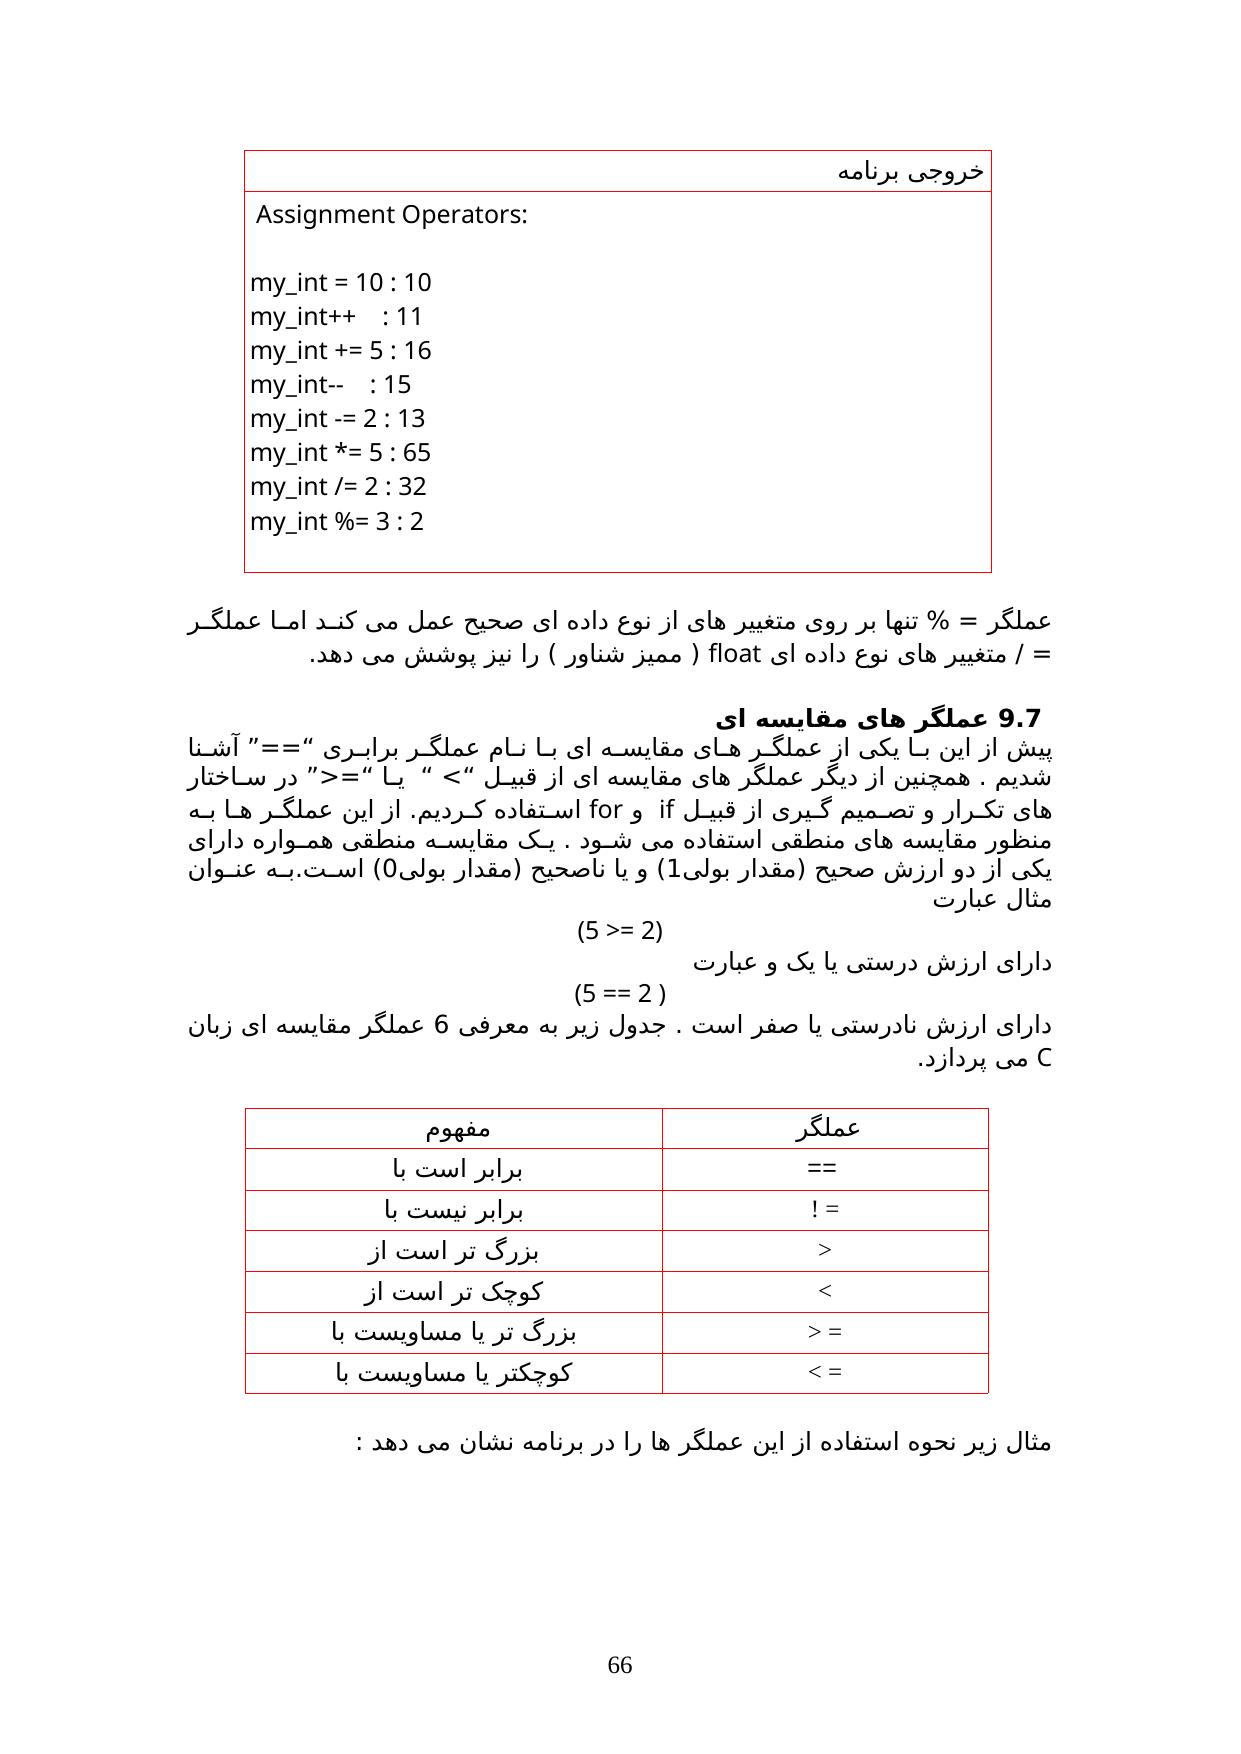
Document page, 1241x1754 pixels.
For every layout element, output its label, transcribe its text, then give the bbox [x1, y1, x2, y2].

text (5 == 2 ) [187, 976, 1053, 1010]
text عملگر = % تنها بر روی متغییر های از نوع داده ای صحیح عمل می کند اما عملگر = / متغییر های نوع داده ای float ( ممیز شناور ) را نیز پوشش می دهد. [187, 607, 1053, 670]
table_cell بزرگ تر است از [246, 1231, 662, 1271]
table_cell > [663, 1231, 988, 1271]
table_cell بزرگ تر یا مساویست با [246, 1313, 662, 1353]
table_header مفهوم [246, 1109, 662, 1148]
table_cell برابر نیست با [246, 1191, 662, 1230]
table_cell < = [663, 1354, 988, 1393]
table_cell Assignment Operators: my_int = 10 : 10 my_int++ : 11 my_int += 5 : 16 my_int-- : 15 my_int -= 2 : 13 my_int *= 5 : 65 my_int /= 2 : 32 my_int %= 3 : 2 [245, 192, 991, 572]
table_cell کوچکتر یا مساویست با [246, 1354, 662, 1393]
table_cell ! = [663, 1191, 988, 1230]
text دارای ارزش درستی یا یک و عبارت [187, 947, 1053, 976]
table_header عملگر [663, 1109, 988, 1148]
text پیش از این با یکی از عملگر های مقایسه ای با نام عملگر برابری “==” آشنا شدیم . همچنین از دیگر عملگر های مقایسه ای از قبیل “> “ یا “=<” در ساختار های تکرار و تصمیم گیری از قبیل if و for استفاده کردیم. از این عملگر ها به منظور مقایسه های منطقی استفاده می شود . یک مقایسه منطقی همواره دارای یکی از دو ارزش صحیح (مقدار بولی1) و یا ناصحیح (مقدار بولی0) است.به عنوان مثال عبارت [187, 733, 1053, 913]
text (5 >= 2) [187, 913, 1053, 947]
table_cell < [663, 1272, 988, 1312]
table_cell > = [663, 1313, 988, 1353]
text دارای ارزش نادرستی یا صفر است . جدول زیر به معرفی 6 عملگر مقایسه ای زبان C می پردازد. [187, 1010, 1053, 1073]
list عملگر های مقایسه ای [187, 704, 1042, 733]
table_header خروجی برنامه [245, 151, 991, 191]
table_cell کوچک تر است از [246, 1272, 662, 1312]
table_cell برابر است با [246, 1149, 662, 1190]
text مثال زیر نحوه استفاده از این عملگر ها را در برنامه نشان می دهد : [187, 1427, 1053, 1457]
table_cell == [663, 1149, 988, 1190]
